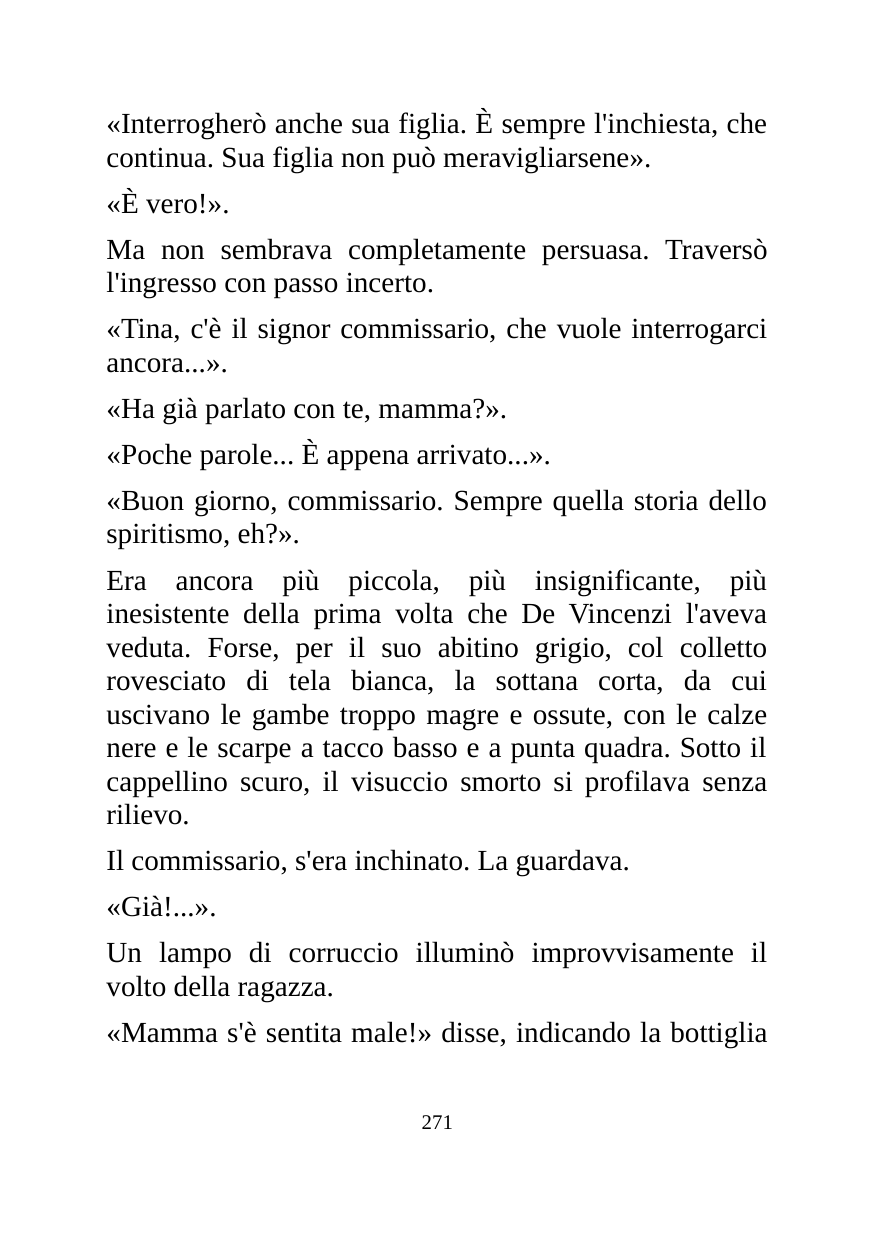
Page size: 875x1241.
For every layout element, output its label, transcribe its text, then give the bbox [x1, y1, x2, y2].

text «Interrogherò anche sua figlia. È sempre l'inchiesta, che continua. Sua figlia non può meravigliarsene». [106, 106, 768, 173]
text «Ha già parlato con te, mamma?». [106, 391, 768, 424]
text «Già!...». [106, 889, 768, 923]
text «Mamma s'è sentita male!» disse, indicando la bottiglia [106, 1015, 768, 1049]
text «Poche parole... È appena arrivato...». [106, 437, 768, 471]
text «È vero!». [106, 186, 768, 219]
text Ma non sembrava completamente persuasa. Traversò l'ingresso con passo incerto. [106, 232, 768, 299]
text Un lampo di corruccio illuminò improvvisamente il volto della ragazza. [106, 936, 768, 1003]
text «Tina, c'è il signor commissario, che vuole interrogarci ancora...». [106, 311, 768, 378]
text «Buon giorno, commissario. Sempre quella storia dello spiritismo, eh?». [106, 483, 768, 550]
text Era ancora più piccola, più insignificante, più inesistente della prima volta che De Vincenzi l'aveva veduta. Forse, per il suo abitino grigio, col colletto rovesciato di tela bianca, la sottana corta, da cui uscivano le gambe troppo magre e ossute, con le calze nere e le scarpe a tacco basso e a punta quadra. Sotto il cappellino scuro, il visuccio smorto si profilava senza rilievo. [106, 563, 768, 831]
text Il commissario, s'era inchinato. La guardava. [106, 843, 768, 877]
